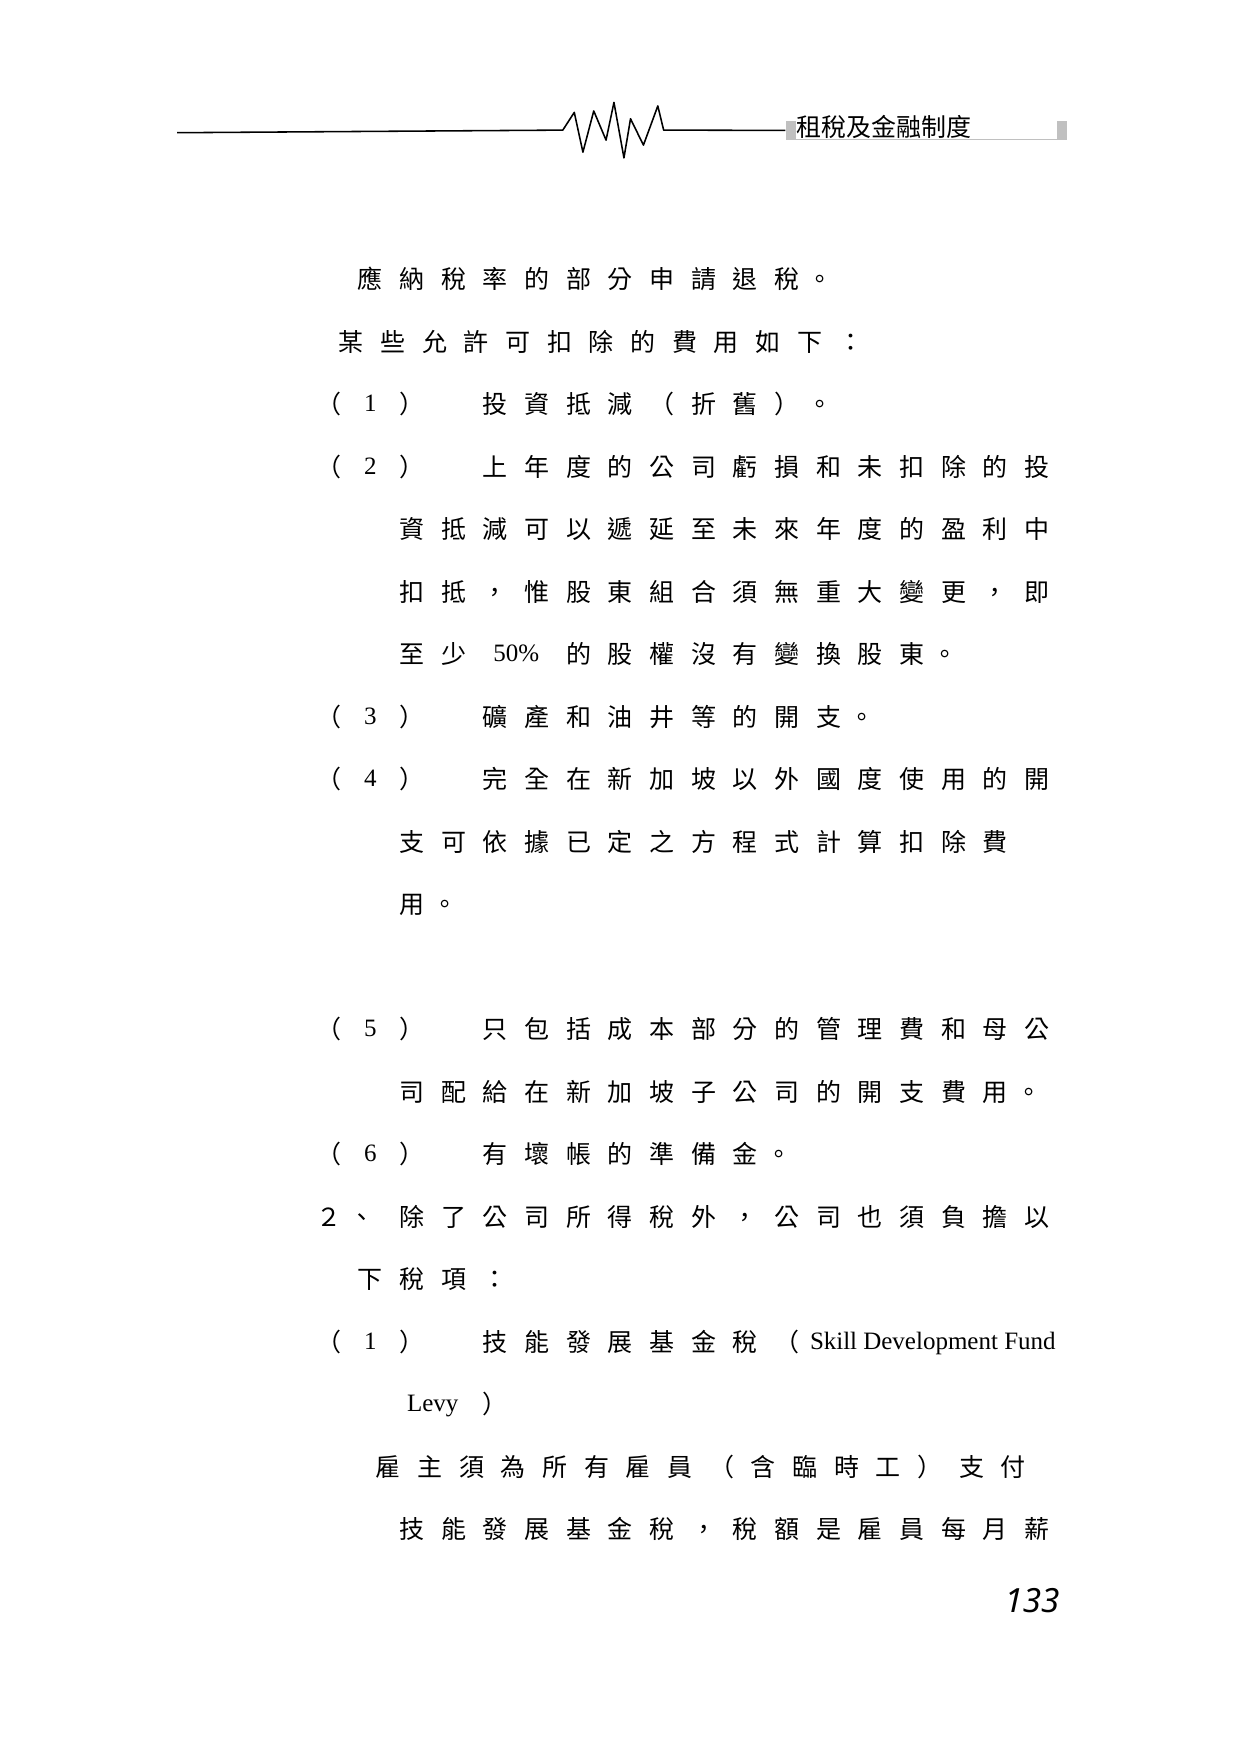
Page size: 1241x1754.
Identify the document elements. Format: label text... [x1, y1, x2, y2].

text （4） 完全在新加坡以外國度使用的開支可依據已定之方程式計算扣除費用。 [306, 736, 1058, 924]
text 雇主須為所有雇員（含臨時工）支付技能發展基金稅，稅額是雇員每月薪 [306, 1424, 1058, 1549]
text 應納稅率的部分申請退稅。 [281, 236, 1058, 299]
text （5） 只包括成本部分的管理費和母公司配給在新加坡子公司的開支費用。 [306, 986, 1058, 1111]
text （1） 投資抵減（折舊）。 [306, 361, 1058, 424]
text （2） 上年度的公司虧損和未扣除的投資抵減可以遞延至未來年度的盈利中扣抵，惟股東組合須無重大變更，即至少50%的股權沒有變換股東。 [306, 424, 1058, 674]
text （6） 有壞帳的準備金。 [306, 1111, 1058, 1174]
text 某些允許可扣除的費用如下： [281, 299, 1058, 361]
text （1） 技能發展基金稅（Skill Development Fund Levy） [306, 1299, 1058, 1424]
text ２、除了公司所得稅外，公司也須負擔以下稅項： [281, 1174, 1058, 1299]
text （3） 礦產和油井等的開支。 [306, 674, 1058, 736]
